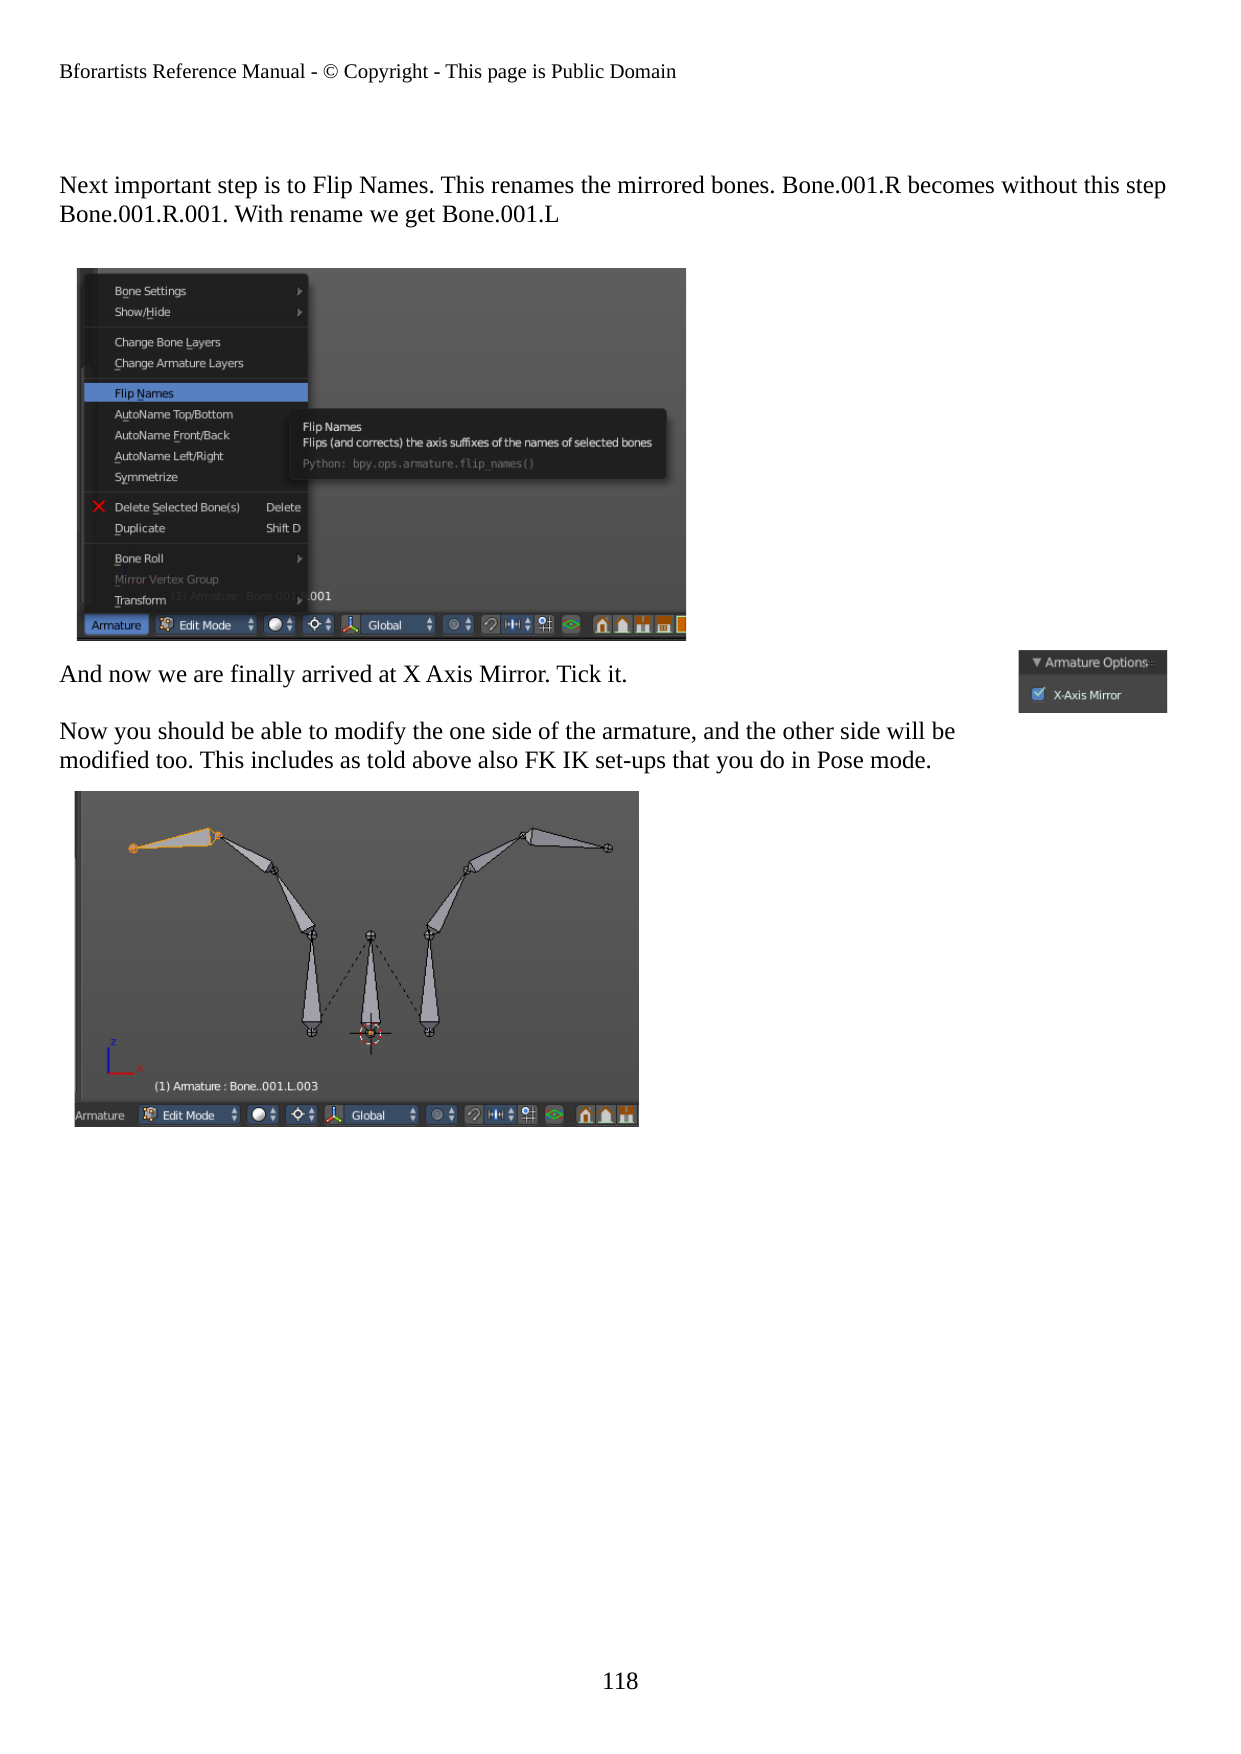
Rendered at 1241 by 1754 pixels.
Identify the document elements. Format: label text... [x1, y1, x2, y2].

text Next important step is to Flip Names. This renames the mirrored bones. Bone.001.R becomes without this step Bone.001.R.001. With rename we get Bone.001.L [59, 170, 1181, 228]
picture [1018, 650, 1168, 713]
text Now you should be able to modify the one side of the armature, and the other side will be modified too. This includes as told above also FK IK set-ups that you do in Pose mode. [59, 716, 1181, 774]
picture [74, 791, 639, 1127]
text And now we are finally arrived at X Axis Mirror. Tick it. [59, 659, 1018, 688]
picture [76, 268, 687, 641]
